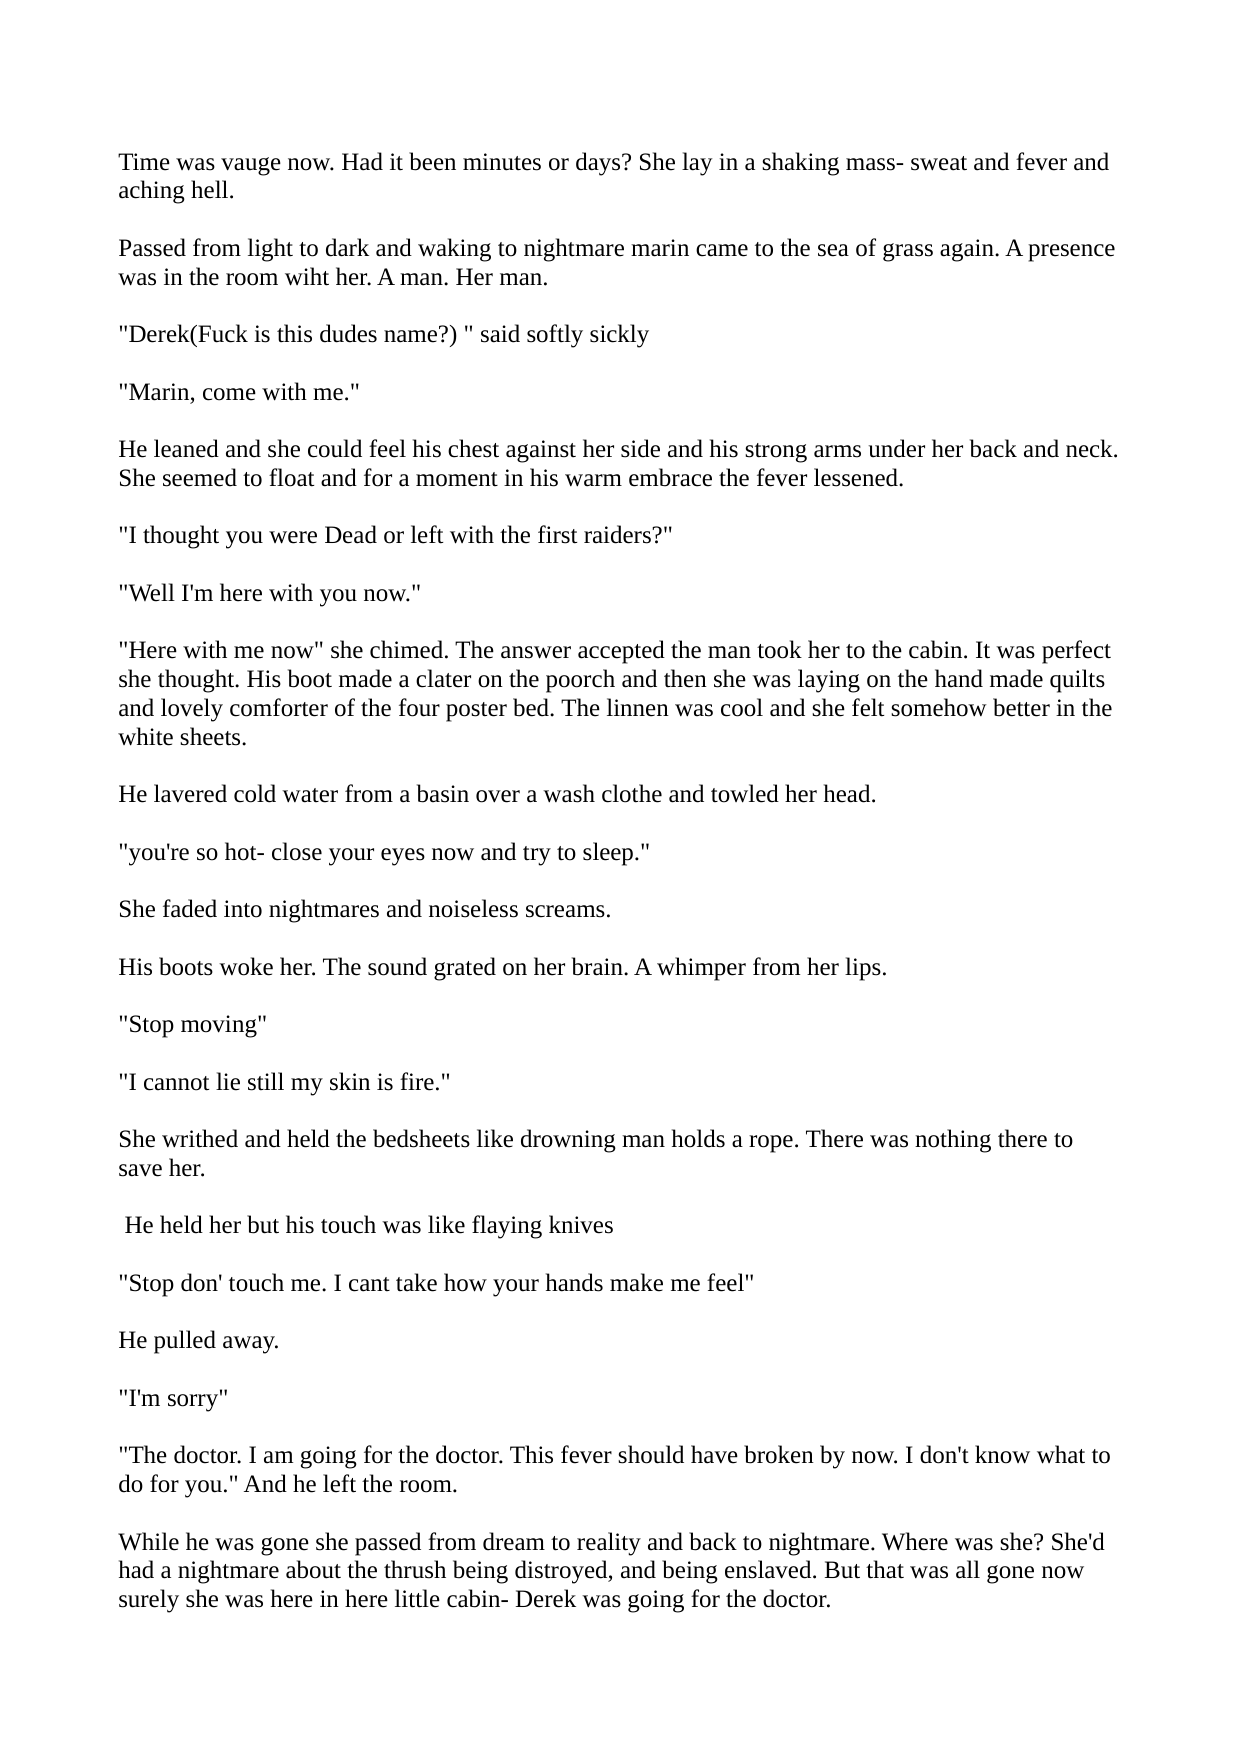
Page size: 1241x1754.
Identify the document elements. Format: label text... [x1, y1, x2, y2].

text "Stop moving" "I cannot lie still my skin is fire." She writhed and held the bedsheets like drowning man holds a rope. There was nothing there to save her. [118, 1009, 1122, 1182]
text Passed from light to dark and waking to nightmare marin came to the sea of grass again. A presence was in the room wiht her. A man. Her man. [118, 233, 1122, 291]
text "Well I'm here with you now." [118, 578, 1122, 607]
text He lavered cold water from a basin over a wash clothe and towled her head. [118, 779, 1122, 808]
text "Stop don' touch me. I cant take how your hands make me feel" He pulled away. "I'm sorry" "The doctor. I am going for the doctor. This fever should have broken by now. I don't know what to do for you." And he left the room. [118, 1268, 1122, 1498]
text While he was gone she passed from dream to reality and back to nightmare. Where was she? She'd had a nightmare about the thrush being distroyed, and being enslaved. But that was all gone now surely she was here in here little cabin- Derek was going for the doctor. [118, 1527, 1122, 1613]
text "Marin, come with me." He leaned and she could feel his chest against her side and his strong arms under her back and neck. [118, 377, 1122, 463]
text His boots woke her. The sound grated on her brain. A whimper from her lips. [118, 952, 1122, 981]
text "you're so hot- close your eyes now and try to sleep." She faded into nightmares and noiseless screams. [118, 837, 1122, 923]
text "I thought you were Dead or left with the first raiders?" [118, 521, 1122, 549]
text Time was vauge now. Had it been minutes or days? She lay in a shaking mass- sweat and fever and aching hell. [118, 147, 1122, 204]
text She seemed to float and for a moment in his warm embrace the fever lessened. [118, 463, 1122, 492]
text "Derek(Fuck is this dudes name?) " said softly sickly [118, 319, 1122, 348]
text He held her but his touch was like flaying knives [118, 1211, 1122, 1239]
text "Here with me now" she chimed. The answer accepted the man took her to the cabin. It was perfect she thought. His boot made a clater on the poorch and then she was laying on the hand made quilts and lovely comforter of the four poster bed. The linnen was cool and she felt somehow better in the white sheets. [118, 636, 1122, 751]
